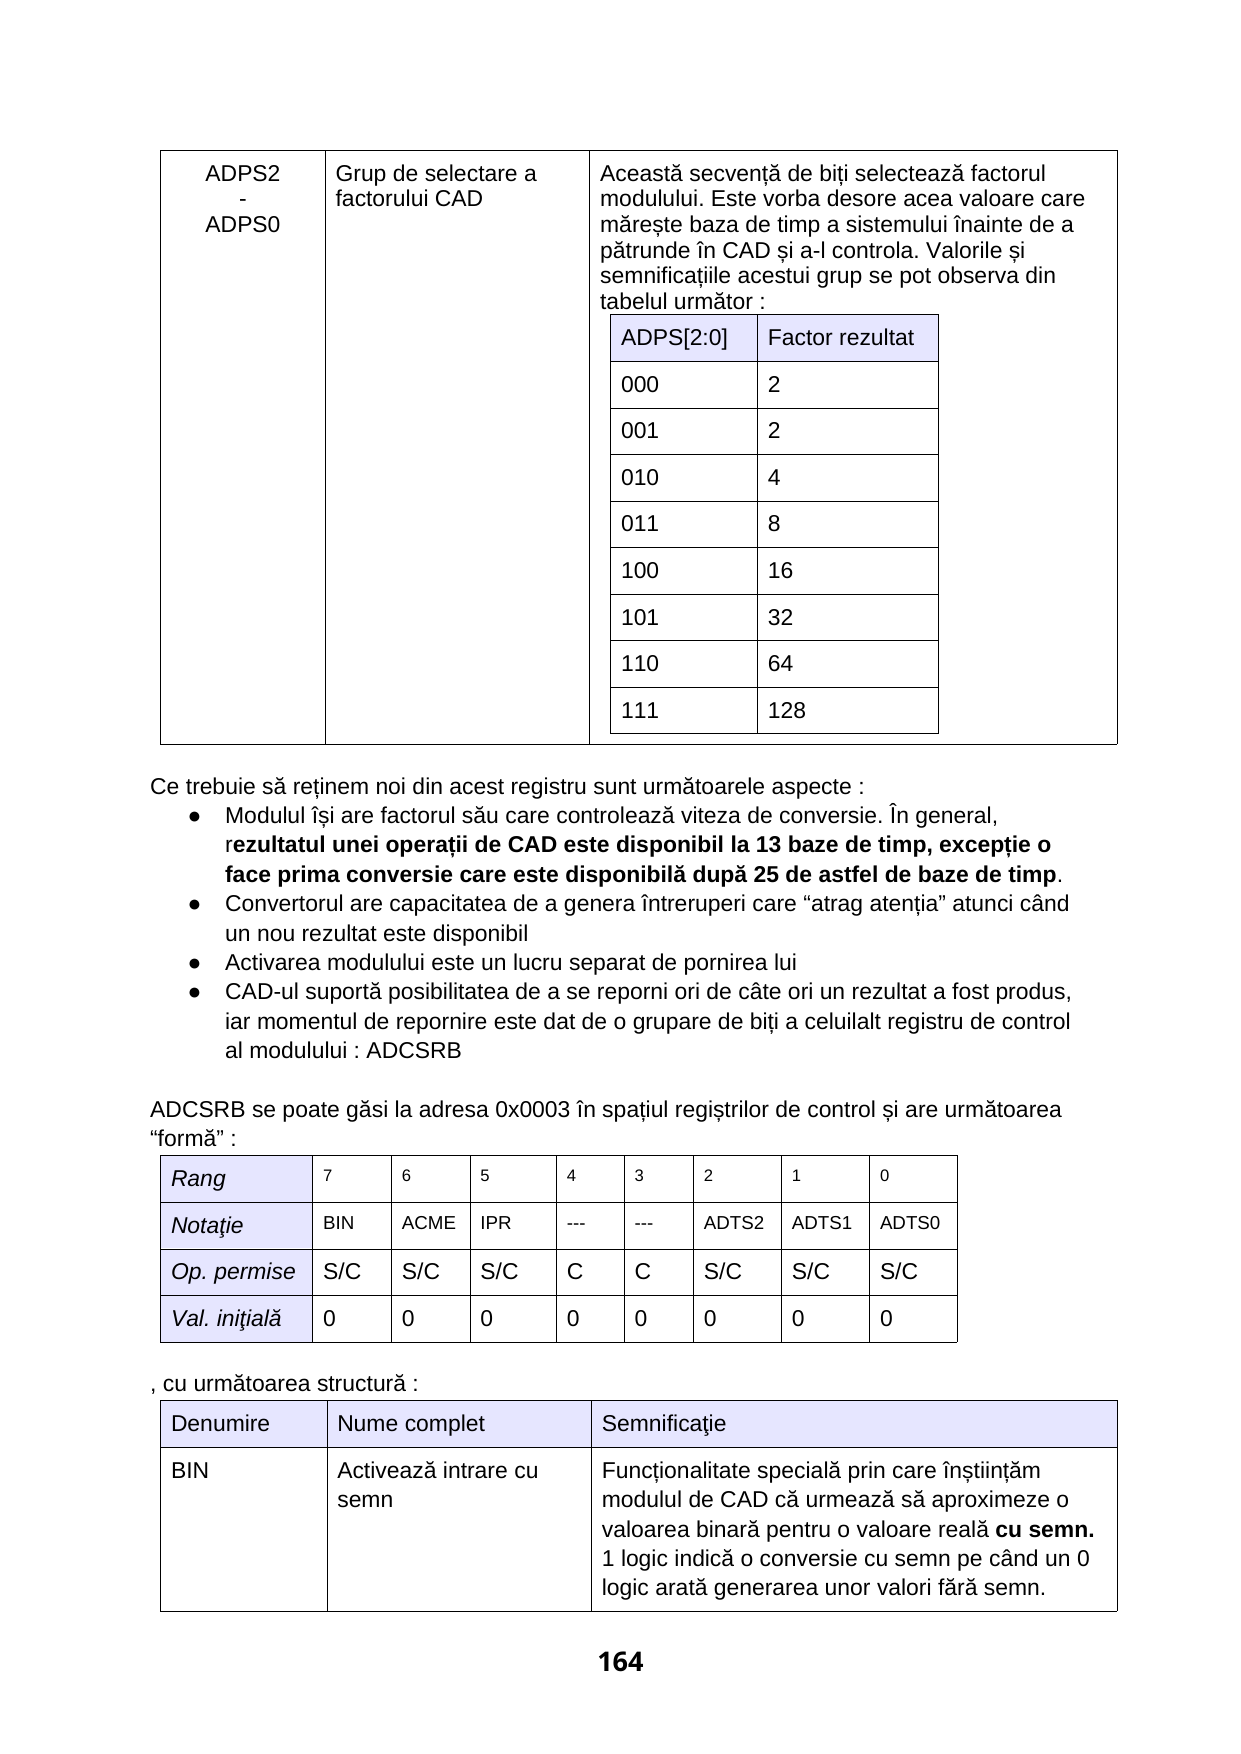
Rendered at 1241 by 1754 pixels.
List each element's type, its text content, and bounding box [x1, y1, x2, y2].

table_cell 2 [758, 362, 938, 407]
table_cell 32 [758, 595, 938, 640]
table_cell 64 [758, 641, 938, 687]
list Modulul își are factorul său care controlează viteza de conversie. În general, rezultatul unei operații de CAD este disponibil la 13 baze de timp, excepție o face prima conversie care este disponibilă după 25 de astfel de baze de timp. [187, 803, 1091, 887]
table_cell 4 [758, 455, 938, 501]
table_header 7 [313, 1156, 391, 1202]
table_header Factor rezultat [758, 315, 938, 361]
table_cell S/C [694, 1250, 781, 1295]
list Activarea modulului este un lucru separat de pornirea lui [187, 950, 1091, 975]
text ADCSRB se poate găsi la adresa 0x0003 în spațiul regiștrilor de control și are următoarea “formă” : [150, 1097, 1091, 1152]
table_cell Funcționalitate specială prin care înștiințăm modulul de CAD că urmează să aproximeze o valoarea binară pentru o valoare reală cu semn. 1 logic indică o conversie cu semn pe când un 0 logic arată generarea unor valori fără semn. [592, 1448, 1117, 1611]
table_header 3 [625, 1156, 693, 1202]
table_cell Grup de selectare a factorului CAD [326, 151, 589, 744]
table_cell BIN [313, 1203, 391, 1248]
table_cell 011 [611, 502, 757, 547]
table_header 1 [782, 1156, 869, 1202]
table_cell 001 [611, 409, 757, 454]
table_cell S/C [392, 1250, 470, 1295]
list Convertorul are capacitatea de a genera întreruperi care “atrag atenția” atunci când un nou rezultat este disponibil [187, 891, 1091, 946]
list CAD-ul suportă posibilitatea de a se reporni ori de câte ori un rezultat a fost produs, iar momentul de repornire este dat de o grupare de biți a celuilalt registru de control al modulului : ADCSRB [187, 979, 1091, 1063]
table_cell 101 [611, 595, 757, 640]
table_cell ADTS2 [694, 1203, 781, 1248]
table_cell ADPS2 - ADPS0 [161, 151, 325, 744]
table_cell 110 [611, 641, 757, 687]
table_header Semnificaţie [592, 1401, 1117, 1447]
table_header 6 [392, 1156, 470, 1202]
table_cell 111 [611, 688, 757, 733]
table_cell IPR [471, 1203, 556, 1248]
table_cell ADTS1 [782, 1203, 869, 1248]
table_cell S/C [782, 1250, 869, 1295]
table_cell Op. permise [161, 1250, 312, 1295]
text Ce trebuie să reținem noi din acest registru sunt următoarele aspecte : [150, 773, 1091, 799]
text , cu următoarea structură : [150, 1371, 1091, 1397]
table_header Denumire [161, 1401, 327, 1447]
table_header ADPS[2:0] [611, 315, 757, 361]
table_cell S/C [471, 1250, 556, 1295]
table_cell ACME [392, 1203, 470, 1248]
table_cell 8 [758, 502, 938, 547]
table_header 4 [557, 1156, 624, 1202]
table_cell C [625, 1250, 693, 1295]
table_cell 000 [611, 362, 757, 407]
table_cell 128 [758, 688, 938, 733]
table_cell 0 [625, 1296, 693, 1342]
table_cell 010 [611, 455, 757, 501]
table_cell 0 [870, 1296, 957, 1342]
table_cell Activează intrare cu semn [328, 1448, 591, 1611]
table_cell 0 [471, 1296, 556, 1342]
table_cell 100 [611, 548, 757, 594]
table_cell 2 [758, 409, 938, 454]
table_header Rang [161, 1156, 312, 1202]
table_cell 0 [313, 1296, 391, 1342]
table_cell 0 [694, 1296, 781, 1342]
table_cell S/C [870, 1250, 957, 1295]
table_cell 0 [782, 1296, 869, 1342]
table_cell --- [557, 1203, 624, 1248]
table_cell Această secvență de biți selectează factorul modulului. Este vorba desore acea valoare care mărește baza de timp a sistemului înainte de a pătrunde în CAD și a-l controla. Valorile și semnificațiile acestui grup se pot observa din tabelul următor : [590, 151, 1117, 744]
table_cell 0 [392, 1296, 470, 1342]
table_header Nume complet [328, 1401, 591, 1447]
table_header 0 [870, 1156, 957, 1202]
table_cell 16 [758, 548, 938, 594]
table_cell BIN [161, 1448, 327, 1611]
table_header 2 [694, 1156, 781, 1202]
table_cell C [557, 1250, 624, 1295]
table_cell --- [625, 1203, 693, 1248]
table_cell S/C [313, 1250, 391, 1295]
table_cell Notaţie [161, 1203, 312, 1248]
table_header 5 [471, 1156, 556, 1202]
table_cell 0 [557, 1296, 624, 1342]
table_cell ADTS0 [870, 1203, 957, 1248]
table_cell Val. iniţială [161, 1296, 312, 1342]
